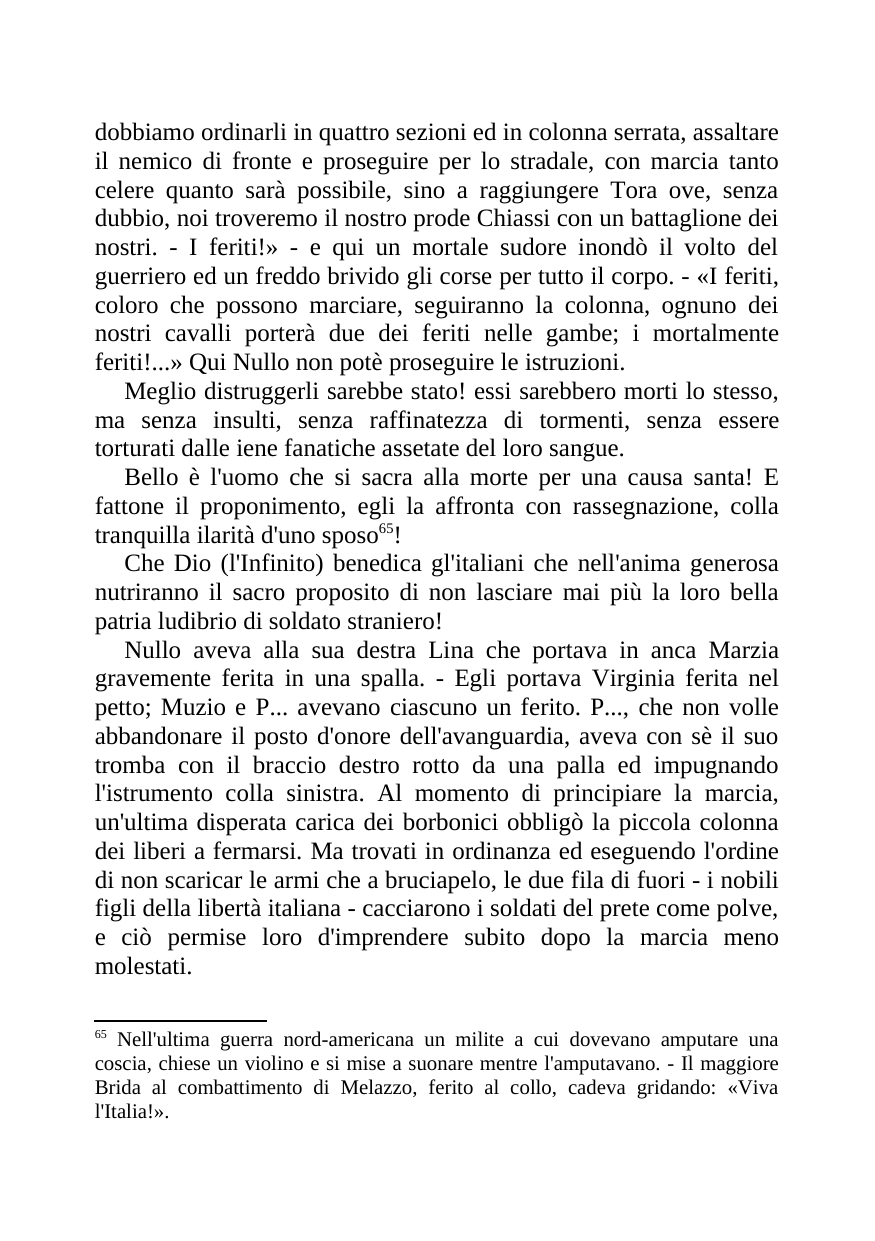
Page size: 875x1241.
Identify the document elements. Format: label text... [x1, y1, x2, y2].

text Bello è l'uomo che si sacra alla morte per una causa santa! E fattone il proponimento, egli la affronta con rassegnazione, colla tranquilla ilarità d'uno sposo! [94, 462, 779, 548]
text Nell'ultima guerra nord-americana un milite a cui dovevano amputare una coscia, chiese un violino e si mise a suonare mentre l'amputavano. - Il maggiore Brida al combattimento di Melazzo, ferito al collo, cadeva gridando: «Viva l'Italia!». [94, 1027, 779, 1123]
text Meglio distruggerli sarebbe stato! essi sarebbero morti lo stesso, ma senza insulti, senza raffinatezza di tormenti, senza essere torturati dalle iene fanatiche assetate del loro sangue. [94, 376, 779, 462]
text Che Dio (l'Infinito) benedica gl'italiani che nell'anima generosa nutriranno il sacro proposito di non lasciare mai più la loro bella patria ludibrio di soldato straniero! [94, 548, 779, 635]
text dobbiamo ordinarli in quattro sezioni ed in colonna serrata, assaltare il nemico di fronte e proseguire per lo stradale, con marcia tanto celere quanto sarà possibile, sino a raggiungere Tora ove, senza dubbio, noi troveremo il nostro prode Chiassi con un battaglione dei nostri. - I feriti!» - e qui un mortale sudore inondò il volto del guerriero ed un freddo brivido gli corse per tutto il corpo. - «I feriti, coloro che possono marciare, seguiranno la colonna, ognuno dei nostri cavalli porterà due dei feriti nelle gambe; i mortalmente feriti!...» Qui Nullo non potè proseguire le istruzioni. [94, 117, 779, 376]
text Nullo aveva alla sua destra Lina che portava in anca Marzia gravemente ferita in una spalla. - Egli portava Virginia ferita nel petto; Muzio e P... avevano ciascuno un ferito. P..., che non volle abbandonare il posto d'onore dell'avanguardia, aveva con sè il suo tromba con il braccio destro rotto da una palla ed impugnando l'istrumento colla sinistra. Al momento di principiare la marcia, un'ultima disperata carica dei borbonici obbligò la piccola colonna dei liberi a fermarsi. Ma trovati in ordinanza ed eseguendo l'ordine di non scaricar le armi che a bruciapelo, le due fila di fuori - i nobili figli della libertà italiana - cacciarono i soldati del prete come polve, e ciò permise loro d'imprendere subito dopo la marcia meno molestati. [94, 635, 779, 980]
